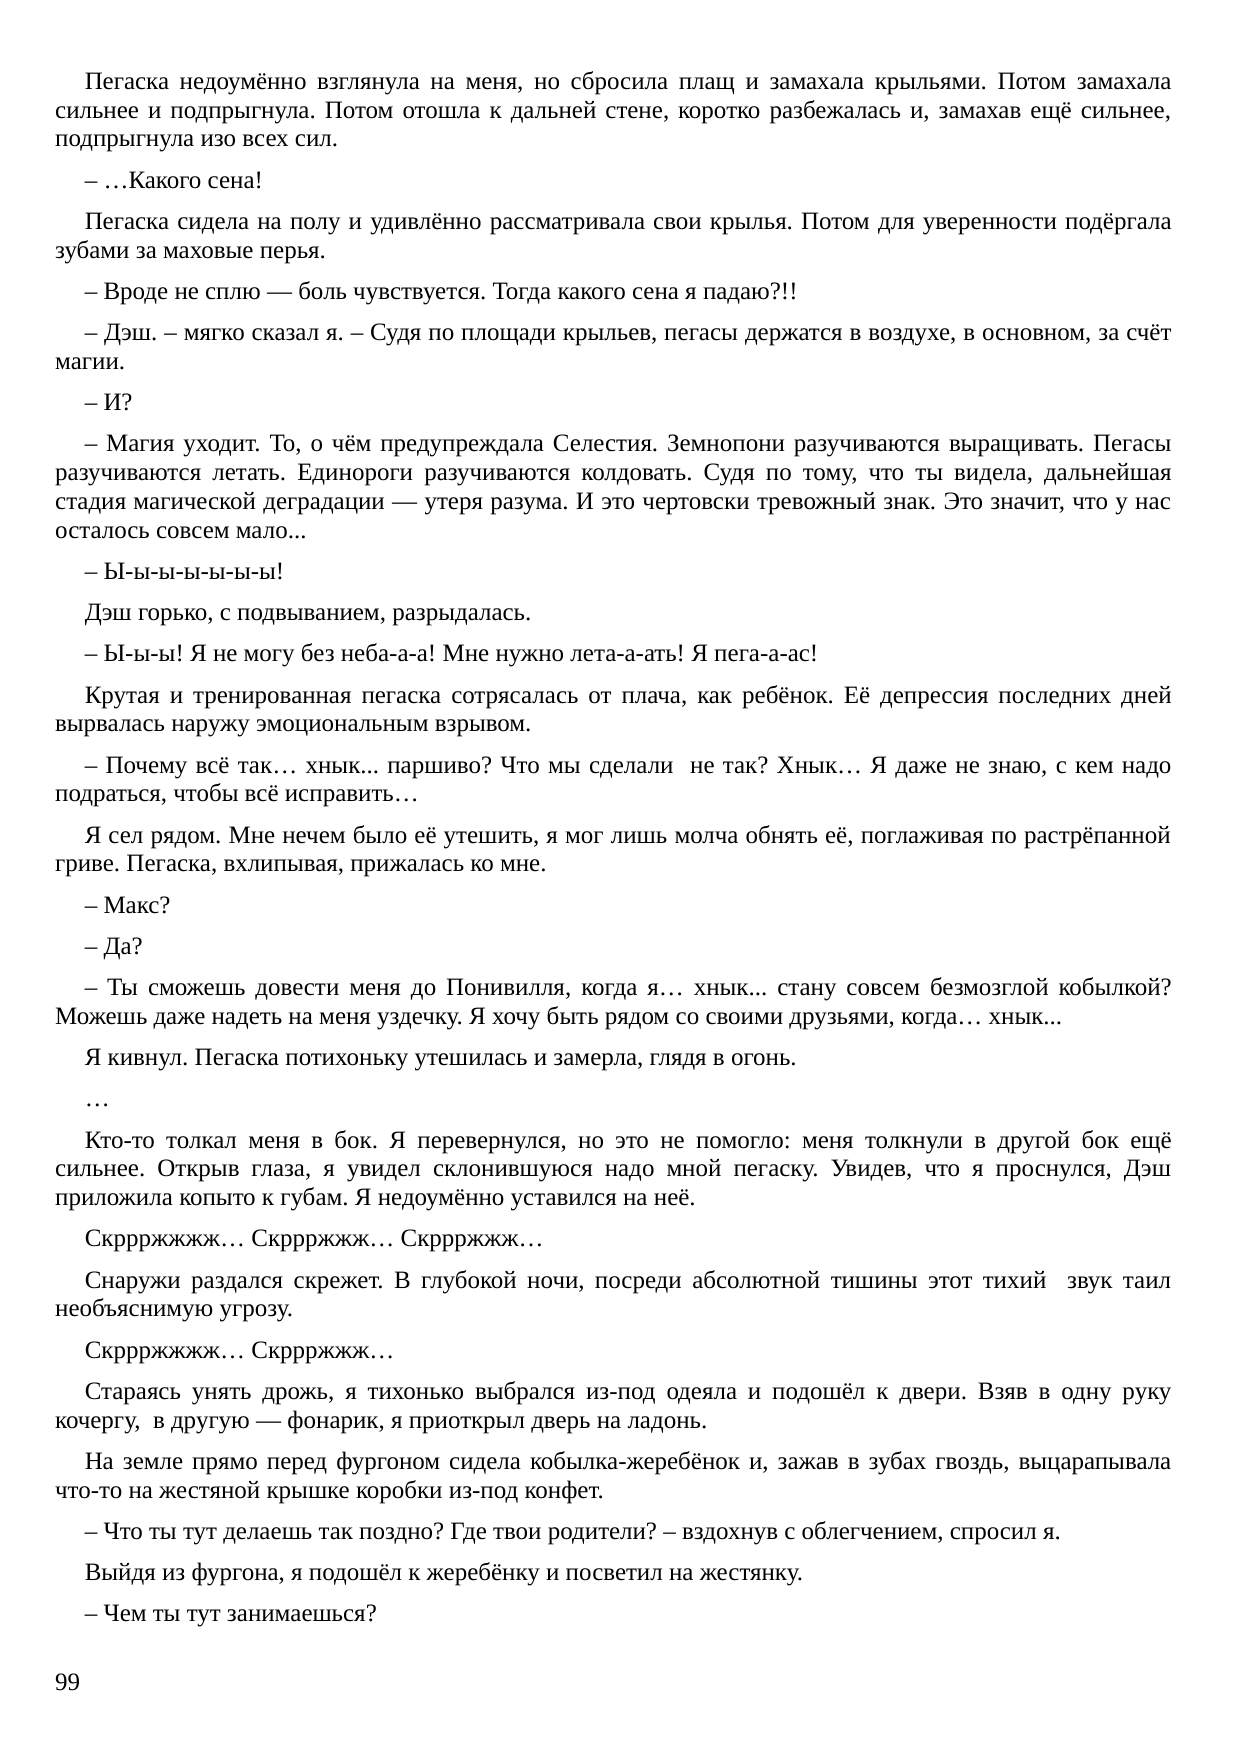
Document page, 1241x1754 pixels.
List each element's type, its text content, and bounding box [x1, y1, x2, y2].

text Дэш горько, с подвыванием, разрыдалась. [55, 597, 1173, 626]
text Пегаска сидела на полу и удивлённо рассматривала свои крылья. Потом для уверенности подёргала зубами за маховые перья. [55, 206, 1173, 263]
text Скррржжжж… Скррржжж… Скррржжж… [55, 1223, 1173, 1252]
text – …Какого сена! [55, 165, 1173, 193]
text – Ты сможешь довести меня до Понивилля, когда я… хнык... стану совсем безмозглой кобылкой? Можешь даже надеть на меня уздечку. Я хочу быть рядом со своими друзьями, когда… хнык... [55, 972, 1173, 1030]
text Выйдя из фургона, я подошёл к жеребёнку и посветил на жестянку. [55, 1557, 1173, 1586]
text – Что ты тут делаешь так поздно? Где твои родители? – вздохнув с облегчением, спросил я. [55, 1516, 1173, 1545]
text Кто-то толкал меня в бок. Я перевернулся, но это не помогло: меня толкнули в другой бок ещё сильнее. Открыв глаза, я увидел склонившуюся надо мной пегаску. Увидев, что я проснулся, Дэш приложила копыто к губам. Я недоумённо уставился на неё. [55, 1125, 1173, 1211]
text – Да? [55, 931, 1173, 960]
text – Почему всё так… хнык... паршиво? Что мы сделали не так? Хнык… Я даже не знаю, с кем надо подраться, чтобы всё исправить… [55, 750, 1173, 807]
text Я сел рядом. Мне нечем было её утешить, я мог лишь молча обнять её, поглаживая по растрёпанной гриве. Пегаска, вхлипывая, прижалась ко мне. [55, 820, 1173, 877]
text Стараясь унять дрожь, я тихонько выбрался из-под одеяла и подошёл к двери. Взяв в одну руку кочергу, в другую — фонарик, я приоткрыл дверь на ладонь. [55, 1376, 1173, 1433]
text Скррржжжж… Скррржжж… [55, 1335, 1173, 1363]
text – Ы-ы-ы! Я не могу без неба-а-а! Мне нужно лета-а-ать! Я пега-а-ас! [55, 638, 1173, 667]
text – Магия уходит. То, о чём предупреждала Селестия. Земнопони разучиваются выращивать. Пегасы разучиваются летать. Единороги разучиваются колдовать. Судя по тому, что ты видела, дальнейшая стадия магической деградации — утеря разума. И это чертовски тревожный знак. Это значит, что у нас осталось совсем мало... [55, 428, 1173, 543]
text – Ы-ы-ы-ы-ы-ы-ы! [55, 556, 1173, 585]
text Пегаска недоумённо взглянула на меня, но сбросила плащ и замахала крыльями. Потом замахала сильнее и подпрыгнула. Потом отошла к дальней стене, коротко разбежалась и, замахав ещё сильнее, подпрыгнула изо всех сил. [55, 66, 1173, 152]
text Крутая и тренированная пегаска сотрясалась от плача, как ребёнок. Её депрессия последних дней вырвалась наружу эмоциональным взрывом. [55, 680, 1173, 737]
text Я кивнул. Пегаска потихоньку утешилась и замерла, глядя в огонь. [55, 1042, 1173, 1071]
text – Чем ты тут занимаешься? [55, 1598, 1173, 1627]
text … [55, 1083, 1173, 1112]
text – И? [55, 387, 1173, 416]
text Снаружи раздался скрежет. В глубокой ночи, посреди абсолютной тишины этот тихий звук таил необъяснимую угрозу. [55, 1265, 1173, 1322]
text На земле прямо перед фургоном сидела кобылка-жеребёнок и, зажав в зубах гвоздь, выцарапывала что-то на жестяной крышке коробки из-под конфет. [55, 1446, 1173, 1503]
text – Макс? [55, 890, 1173, 918]
text – Дэш. – мягко сказал я. – Судя по площади крыльев, пегасы держатся в воздухе, в основном, за счёт магии. [55, 317, 1173, 375]
text – Вроде не сплю — боль чувствуется. Тогда какого сена я падаю?!! [55, 276, 1173, 305]
